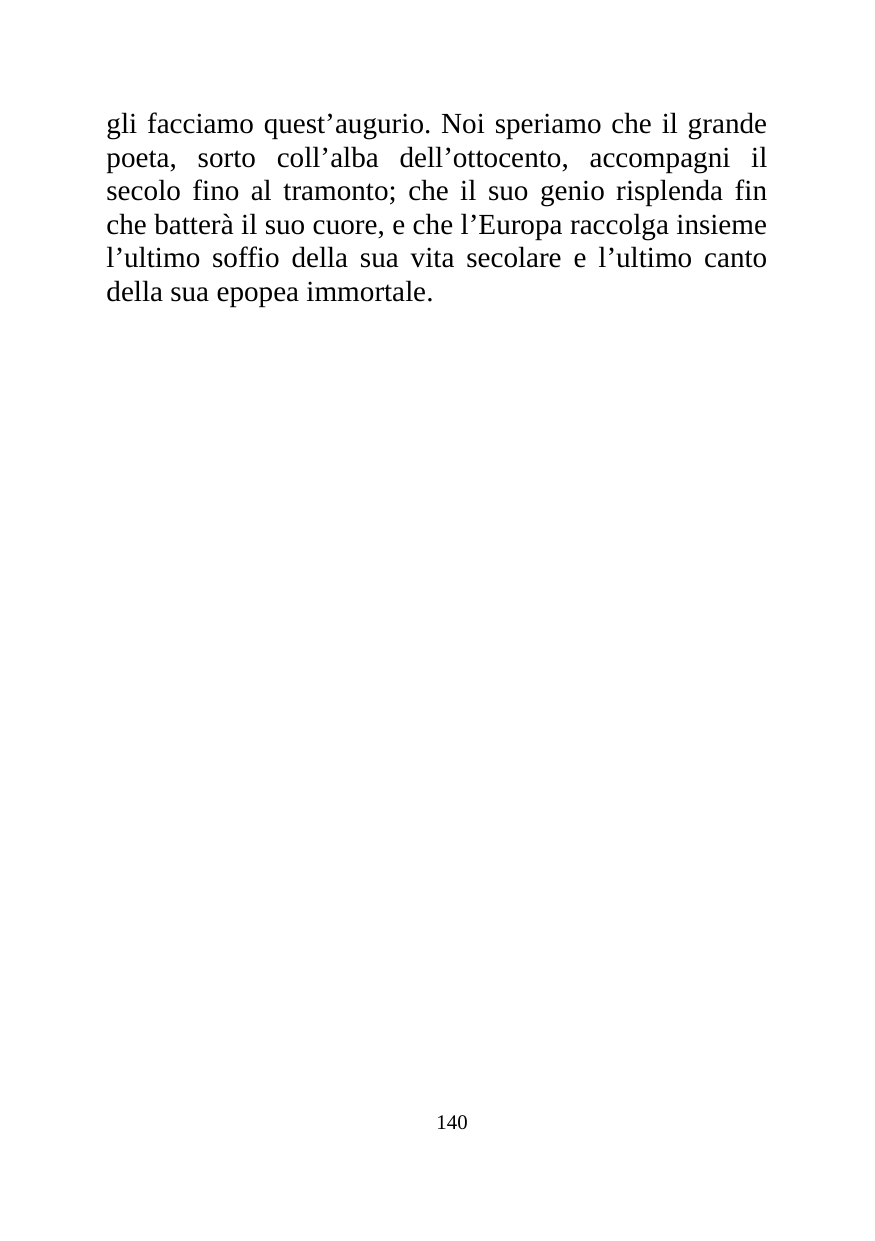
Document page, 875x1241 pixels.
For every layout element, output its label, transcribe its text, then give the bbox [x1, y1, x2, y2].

text gli facciamo quest’augurio. Noi speriamo che il grande poeta, sorto coll’alba dell’ottocento, accompagni il secolo fino al tramonto; che il suo genio risplenda fin che batterà il suo cuore, e che l’Europa raccolga insieme l’ultimo soffio della sua vita secolare e l’ultimo canto della sua epopea immortale. [106, 106, 768, 307]
